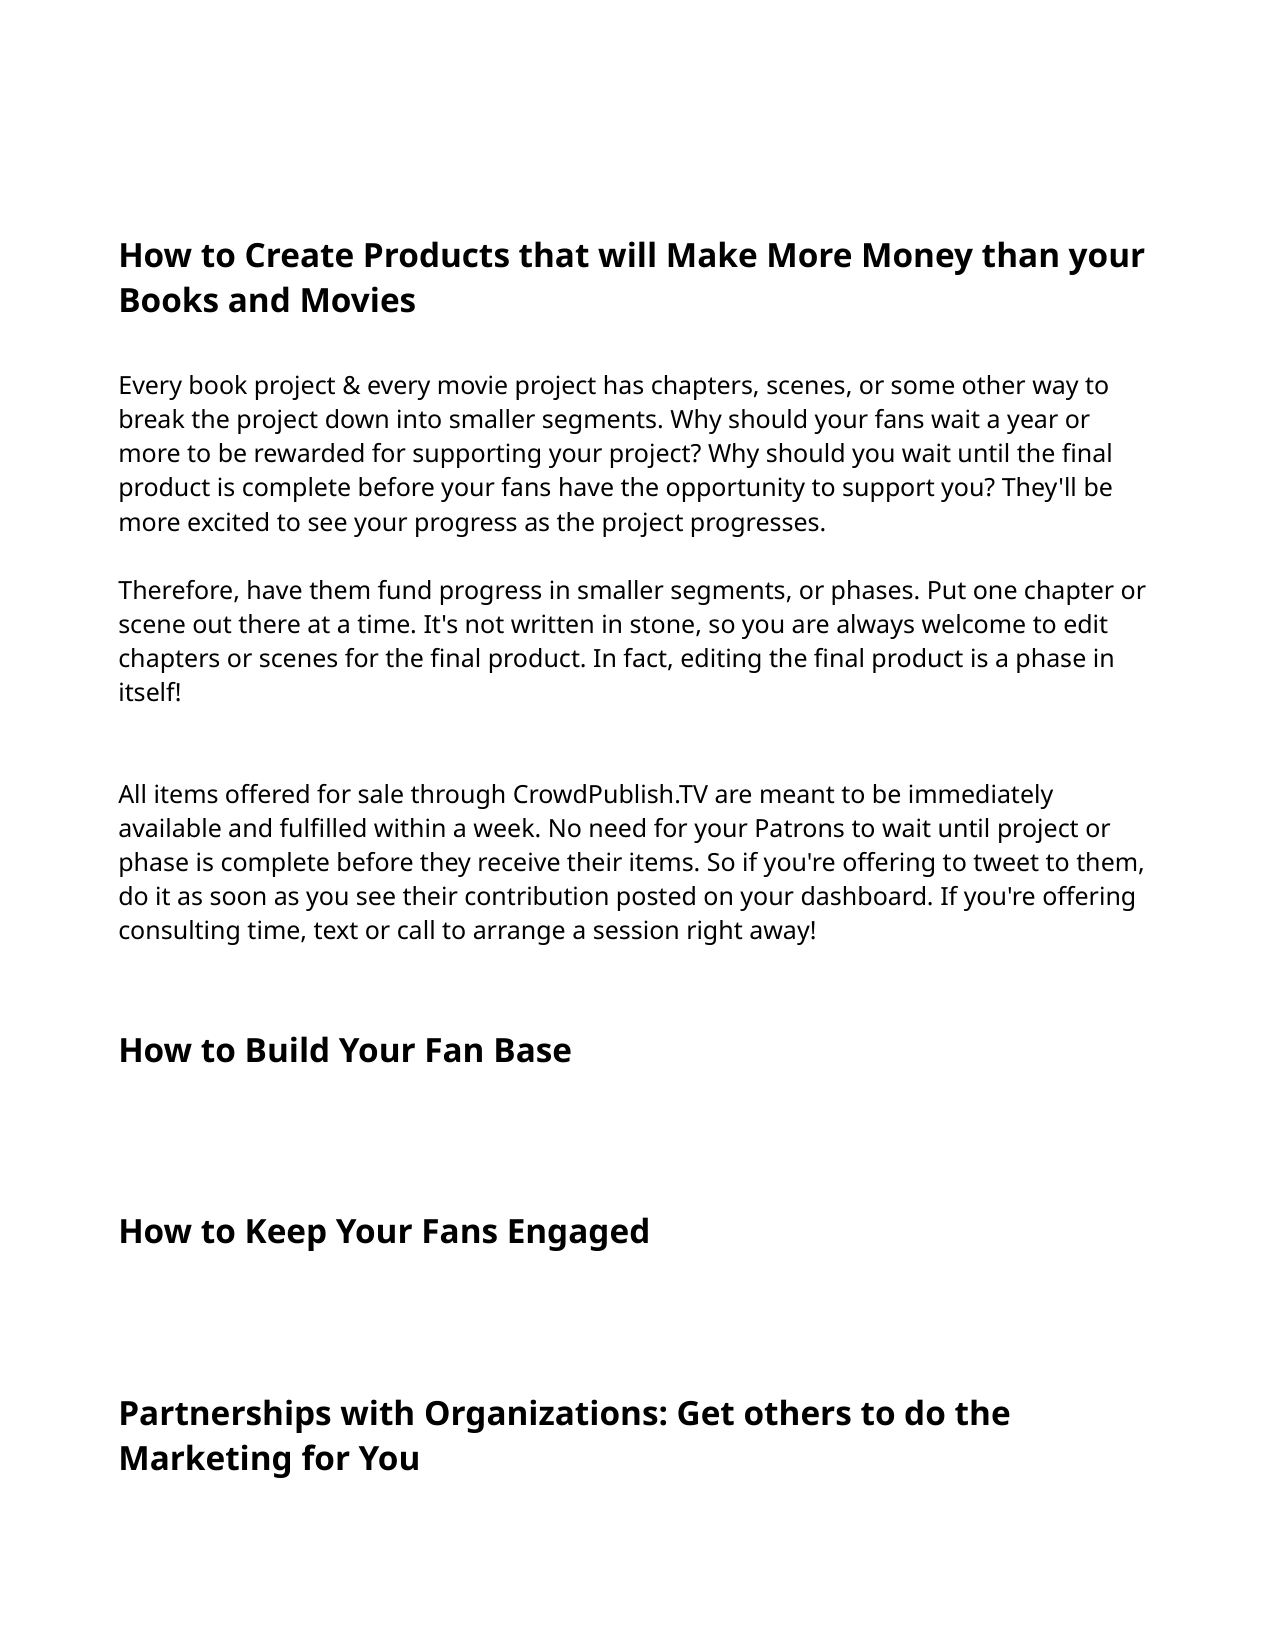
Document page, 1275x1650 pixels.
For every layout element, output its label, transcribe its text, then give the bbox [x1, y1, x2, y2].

text Every book project & every movie project has chapters, scenes, or some other way to break the project down into smaller segments. Why should your fans wait a year or more to be rewarded for supporting your project? Why should you wait until the final product is complete before your fans have the opportunity to support you? They'll be more excited to see your progress as the project progresses. Therefore, have them fund progress in smaller segments, or phases. Put one chapter or scene out there at a time. It's not written in stone, so you are always welcome to edit chapters or scenes for the final product. In fact, editing the final product is a phase in itself! [118, 368, 1157, 708]
text Partnerships with Organizations: Get others to do the Marketing for You [118, 1390, 1157, 1481]
text How to Keep Your Fans Engaged [118, 1208, 1157, 1253]
text How to Create Products that will Make More Money than your Books and Movies [118, 232, 1157, 322]
text How to Build Your Fan Base [118, 1026, 1157, 1072]
text All items offered for sale through CrowdPublish.TV are meant to be immediately available and fulfilled within a week. No need for your Patrons to wait until project or phase is complete before they receive their items. So if you're offering to tweet to them, do it as soon as you see their contribution posted on your dashboard. If you're offering consulting time, text or call to arrange a session right away! [118, 777, 1157, 947]
